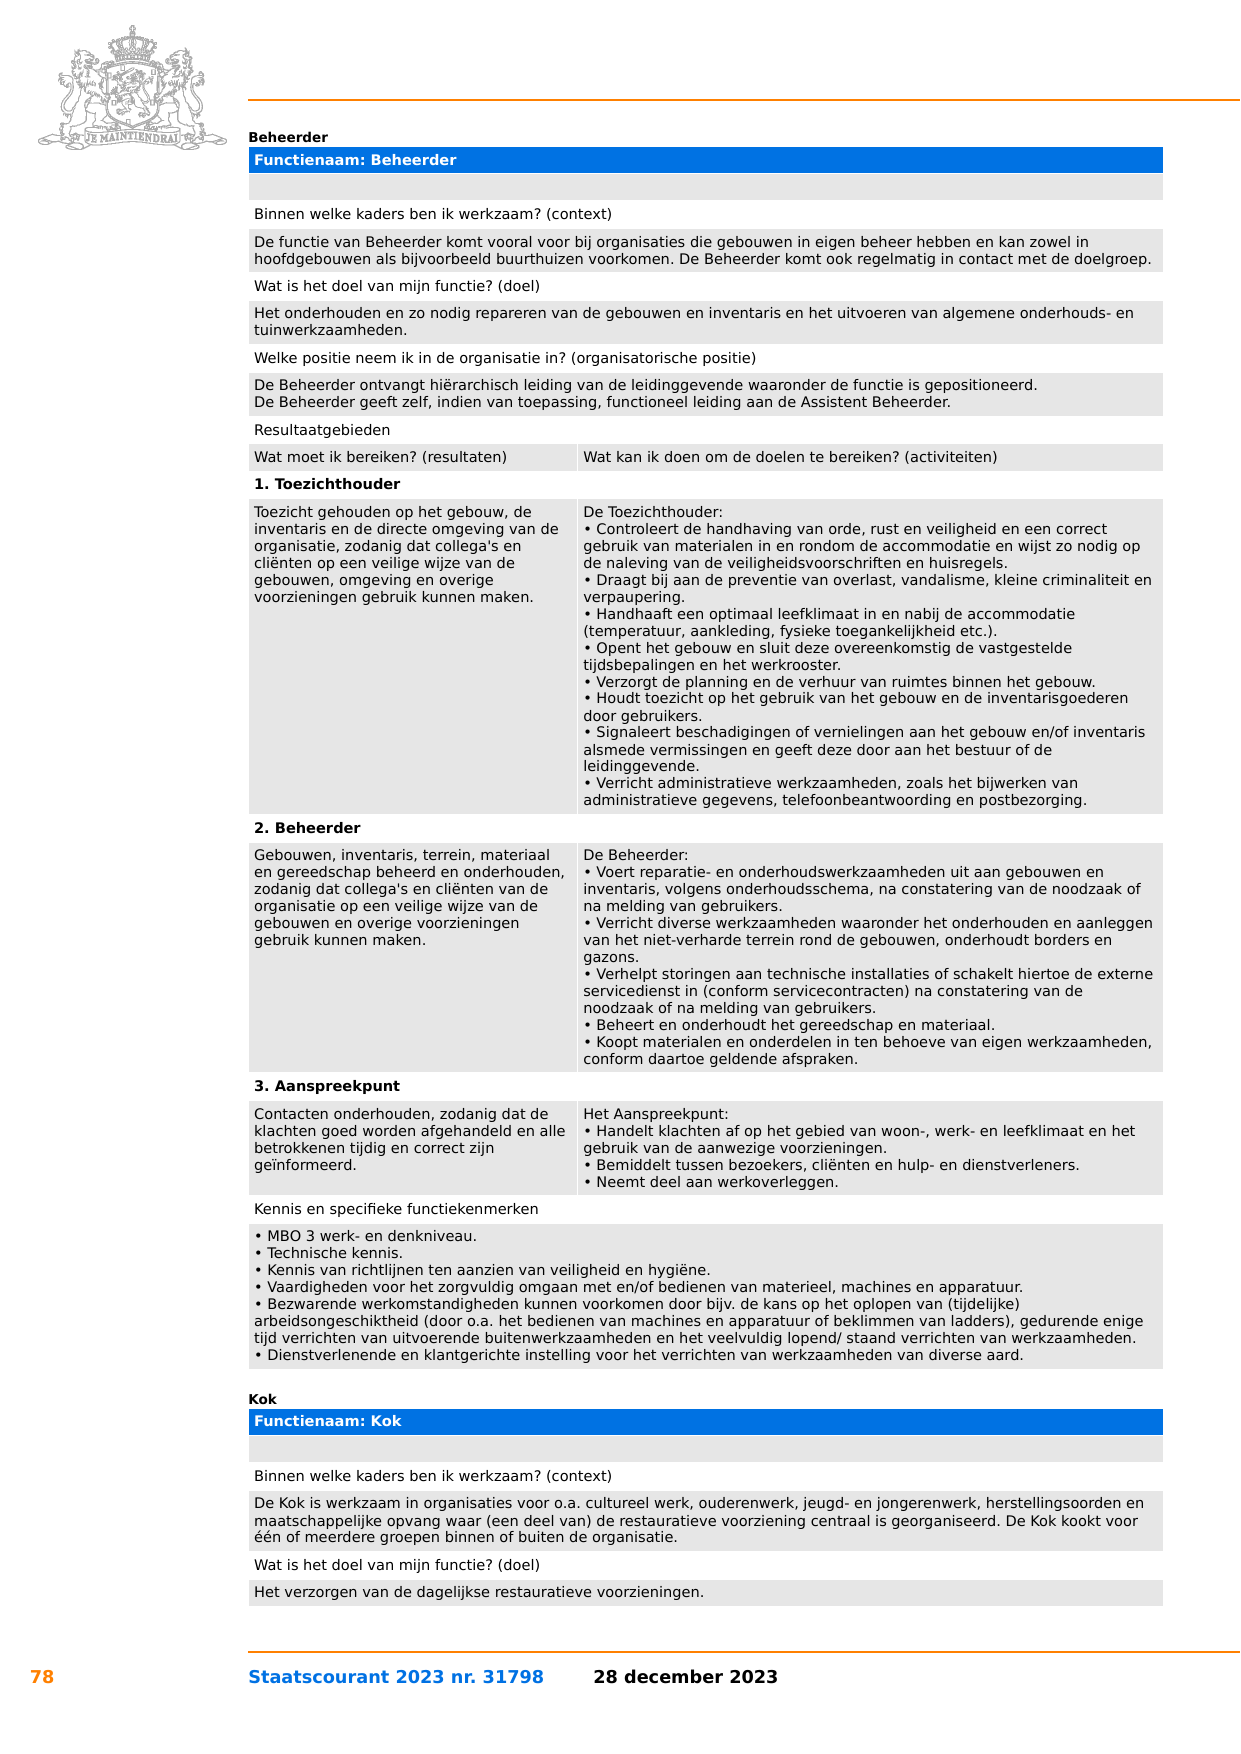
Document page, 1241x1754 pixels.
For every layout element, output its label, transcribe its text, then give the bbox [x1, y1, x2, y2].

table_cell Gebouwen, inventaris, terrein, materiaal en gereedschap beheerd en onderhouden, zodanig dat collega's en cliënten van de organisatie op een veilige wijze van de gebouwen en overige voorzieningen gebruik kunnen maken. [249, 843, 577, 1072]
table_cell De Beheerder: • Voert reparatie- en onderhoudswerkzaamheden uit aan gebouwen en inventaris, volgens onderhoudsschema, na constatering van de noodzaak of na melding van gebruikers. • Verricht diverse werkzaamheden waaronder het onderhouden en aanleggen van het niet-verharde terrein rond de gebouwen, onderhoudt borders en gazons. • Verhelpt storingen aan technische installaties of schakelt hiertoe de externe servicedienst in (conform servicecontracten) na constatering van de noodzaak of na melding van gebruikers. • Beheert en onderhoudt het gereedschap en materiaal. • Koopt materialen en onderdelen in ten behoeve van eigen werkzaamheden, conform daartoe geldende afspraken. [578, 843, 1163, 1072]
table_cell 2. Beheerder [249, 815, 1163, 841]
table_cell 3. Aanspreekpunt [249, 1074, 1163, 1100]
table_cell Wat is het doel van mijn functie? (doel) [249, 1552, 1163, 1578]
table_cell Binnen welke kaders ben ik werkzaam? (context) [249, 201, 1163, 228]
table_cell Functienaam: Kok [249, 1409, 1163, 1435]
table_cell Functienaam: Beheerder [249, 147, 1163, 173]
table_cell De Toezichthouder: • Controleert de handhaving van orde, rust en veiligheid en een correct gebruik van materialen in en rondom de accommodatie en wijst zo nodig op de naleving van de veiligheidsvoorschriften en huisregels. • Draagt bij aan de preventie van overlast, vandalisme, kleine criminaliteit en verpaupering. • Handhaaft een optimaal leefklimaat in en nabij de accommodatie (temperatuur, aankleding, fysieke toegankelijkheid etc.). • Opent het gebouw en sluit deze overeenkomstig de vastgestelde tijdsbepalingen en het werkrooster. • Verzorgt de planning en de verhuur van ruimtes binnen het gebouw. • Houdt toezicht op het gebruik van het gebouw en de inventarisgoederen door gebruikers. • Signaleert beschadigingen of vernielingen aan het gebouw en/of inventaris alsmede vermissingen en geeft deze door aan het bestuur of de leidinggevende. • Verricht administratieve werkzaamheden, zoals het bijwerken van administratieve gegevens, telefoonbeantwoording en postbezorging. [578, 499, 1163, 814]
table_cell Kennis en specifieke functiekenmerken [249, 1196, 1163, 1223]
table_cell • MBO 3 werk- en denkniveau. • Technische kennis. • Kennis van richtlijnen ten aanzien van veiligheid en hygiëne. • Vaardigheden voor het zorgvuldig omgaan met en/of bedienen van materieel, machines en apparatuur. • Bezwarende werkomstandigheden kunnen voorkomen door bijv. de kans op het oplopen van (tijdelijke) arbeidsongeschiktheid (door o.a. het bedienen van machines en apparatuur of beklimmen van ladders), gedurende enige tijd verrichten van uitvoerende buitenwerkzaamheden en het veelvuldig lopend/ staand verrichten van werkzaamheden. • Dienstverlenende en klantgerichte instelling voor het verrichten van werkzaamheden van diverse aard. [249, 1224, 1163, 1369]
table_cell Het onderhouden en zo nodig repareren van de gebouwen en inventaris en het uitvoeren van algemene onderhouds- en tuinwerkzaamheden. [249, 301, 1163, 344]
table_cell Het Aanspreekpunt: • Handelt klachten af op het gebied van woon-, werk- en leefklimaat en het gebruik van de aanwezige voorzieningen. • Bemiddelt tussen bezoekers, cliënten en hulp- en dienstverleners. • Neemt deel aan werkoverleggen. [578, 1101, 1163, 1195]
table_cell De Kok is werkzaam in organisaties voor o.a. cultureel werk, ouderenwerk, jeugd- en jongerenwerk, herstellingsoorden en maatschappelijke opvang waar (een deel van) de restauratieve voorziening centraal is georganiseerd. De Kok kookt voor één of meerdere groepen binnen of buiten de organisatie. [249, 1491, 1163, 1551]
table_header Beheerder [248, 130, 1163, 146]
table_cell 1. Toezichthouder [249, 472, 1163, 498]
table_cell Contacten onderhouden, zodanig dat de klachten goed worden afgehandeld en alle betrokkenen tijdig en correct zijn geïnformeerd. [249, 1101, 577, 1195]
table_cell [249, 174, 1163, 200]
picture [38, 25, 227, 150]
table_cell De functie van Beheerder komt vooral voor bij organisaties die gebouwen in eigen beheer hebben en kan zowel in hoofdgebouwen als bijvoorbeeld buurthuizen voorkomen. De Beheerder komt ook regelmatig in contact met de doelgroep. [249, 229, 1163, 272]
table_cell Het verzorgen van de dagelijkse restauratieve voorzieningen. [249, 1580, 1163, 1606]
table_cell Wat kan ik doen om de doelen te bereiken? (activiteiten) [578, 444, 1163, 471]
table_cell [249, 1436, 1163, 1462]
table_cell Wat moet ik bereiken? (resultaten) [249, 444, 577, 471]
table_cell Wat is het doel van mijn functie? (doel) [249, 273, 1163, 299]
table_cell Binnen welke kaders ben ik werkzaam? (context) [249, 1463, 1163, 1490]
table_cell Welke positie neem ik in de organisatie in? (organisatorische positie) [249, 345, 1163, 371]
table_cell Resultaatgebieden [249, 417, 1163, 443]
table_cell De Beheerder ontvangt hiërarchisch leiding van de leidinggevende waaronder de functie is gepositioneerd. De Beheerder geeft zelf, indien van toepassing, functioneel leiding aan de Assistent Beheerder. [249, 373, 1163, 416]
table_cell Toezicht gehouden op het gebouw, de inventaris en de directe omgeving van de organisatie, zodanig dat collega's en cliënten op een veilige wijze van de gebouwen, omgeving en overige voorzieningen gebruik kunnen maken. [249, 499, 577, 814]
table_header Kok [248, 1392, 1163, 1407]
